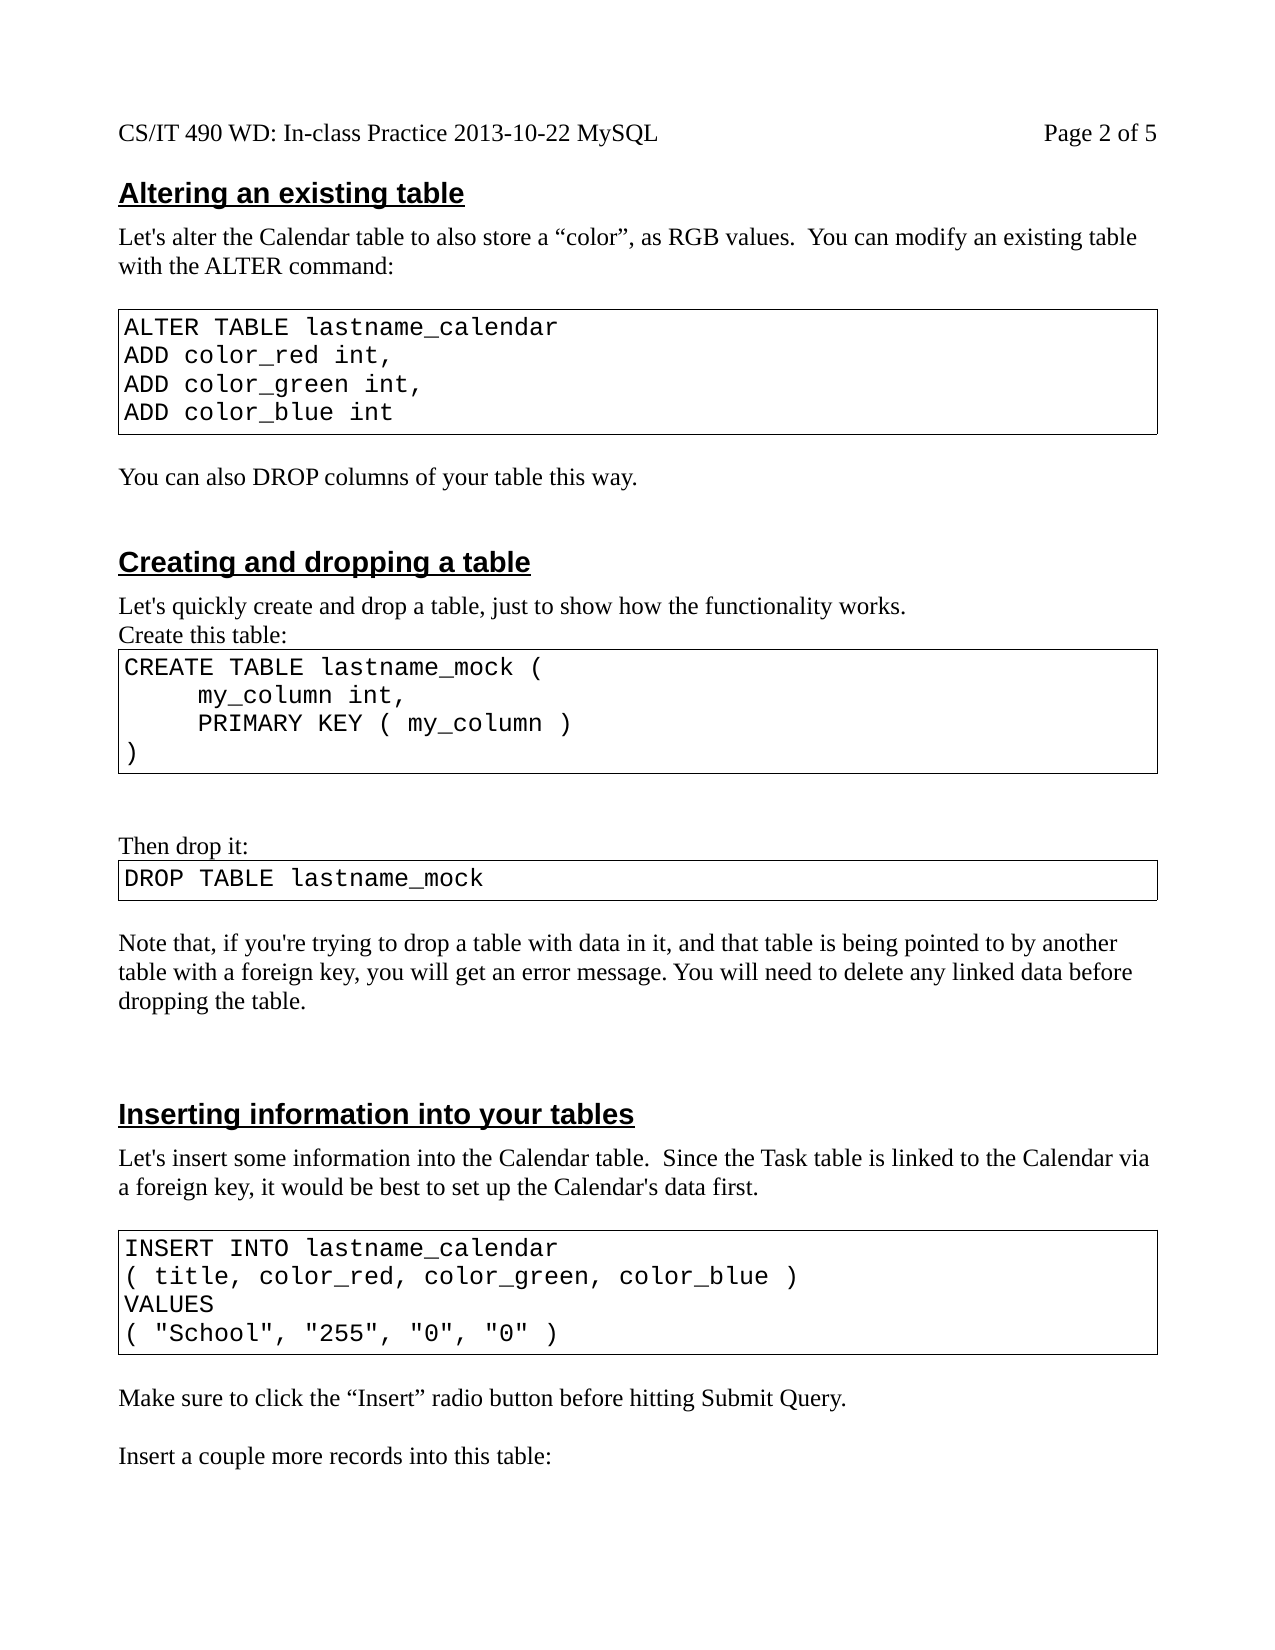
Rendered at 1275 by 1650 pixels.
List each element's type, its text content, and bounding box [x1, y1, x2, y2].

text Make sure to click the “Insert” radio button before hitting Submit Query. [118, 1383, 1157, 1412]
table_header DROP TABLE lastname_mock [119, 861, 1157, 899]
text Then drop it: [118, 831, 1157, 860]
text Let's quickly create and drop a table, just to show how the functionality works. [118, 591, 1157, 620]
text Create this table: [118, 620, 1157, 648]
text You can also DROP columns of your table this way. [118, 462, 1157, 491]
subtitle Inserting information into your tables [118, 1097, 1157, 1131]
table_header ALTER TABLE lastname_calendar ADD color_red int, ADD color_green int, ADD color_blue int [119, 310, 1157, 433]
table_header CREATE TABLE lastname_mock ( my_column int, PRIMARY KEY ( my_column ) ) [119, 650, 1157, 773]
subtitle Altering an existing table [118, 176, 1157, 210]
text Let's alter the Calendar table to also store a “color”, as RGB values. You can modify an existing table with the ALTER command: [118, 222, 1157, 280]
table_header INSERT INTO lastname_calendar ( title, color_red, color_green, color_blue ) VALUES ( "School", "255", "0", "0" ) [119, 1231, 1157, 1354]
subtitle Creating and dropping a table [118, 545, 1157, 578]
text Let's insert some information into the Calendar table. Since the Task table is linked to the Calendar via a foreign key, it would be best to set up the Calendar's data first. [118, 1143, 1157, 1201]
text Insert a couple more records into this table: [118, 1441, 1157, 1469]
text Note that, if you're trying to drop a table with data in it, and that table is being pointed to by another table with a foreign key, you will get an error message. You will need to delete any linked data before dropping the table. [118, 928, 1157, 1015]
